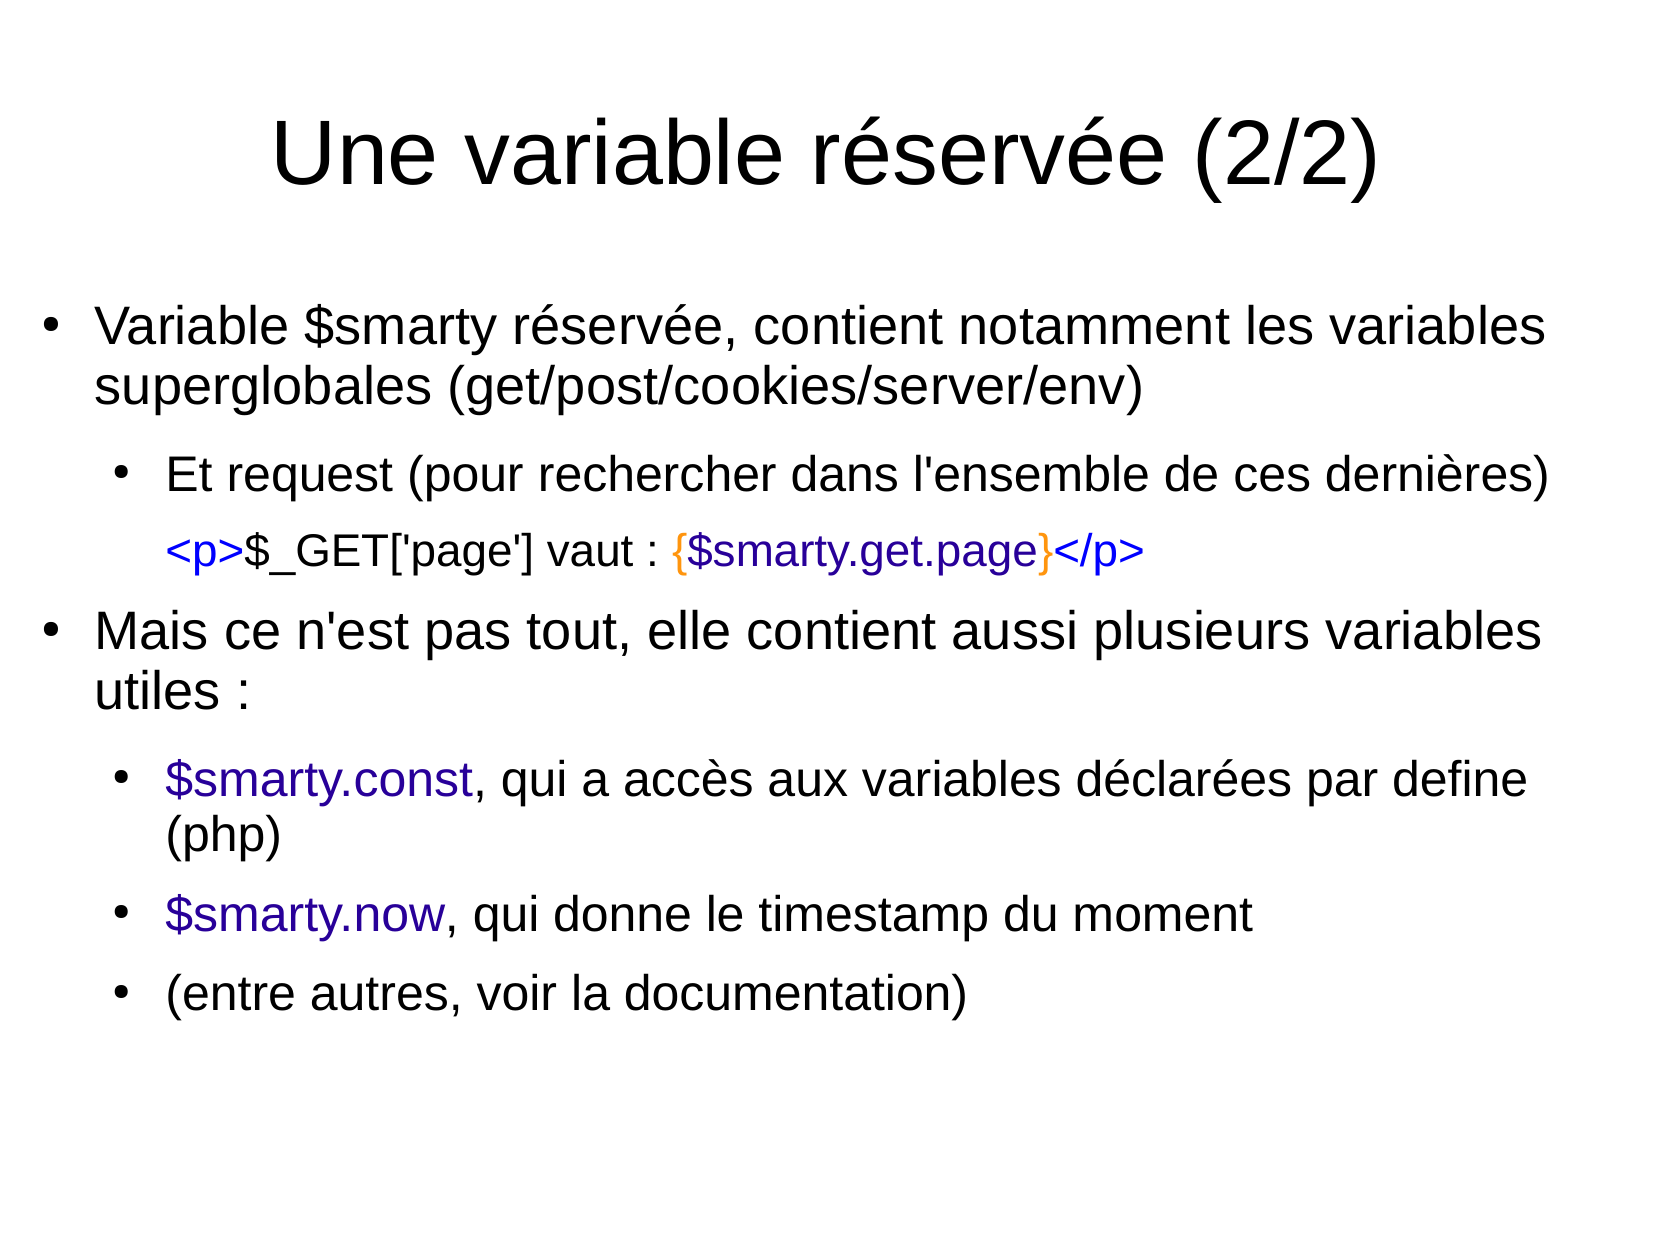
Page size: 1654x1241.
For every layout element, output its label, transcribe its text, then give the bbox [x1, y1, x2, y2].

list Variable $smarty réservée, contient notamment les variables superglobales (get/post/cookies/server/env) Et request (pour rechercher dans l'ensemble de ces dernières) <p>$_GET['page'] vaut : {$smarty.get.page}</p> Mais ce n'est pas tout, elle contient aussi plusieurs variables utiles : $smarty.const, qui a accès aux variables déclarées par define (php) $smarty.now, qui donne le timestamp du moment (entre autres, voir la documentation) [23, 295, 1595, 1105]
title Une variable réservée (2/2) [82, 49, 1571, 257]
